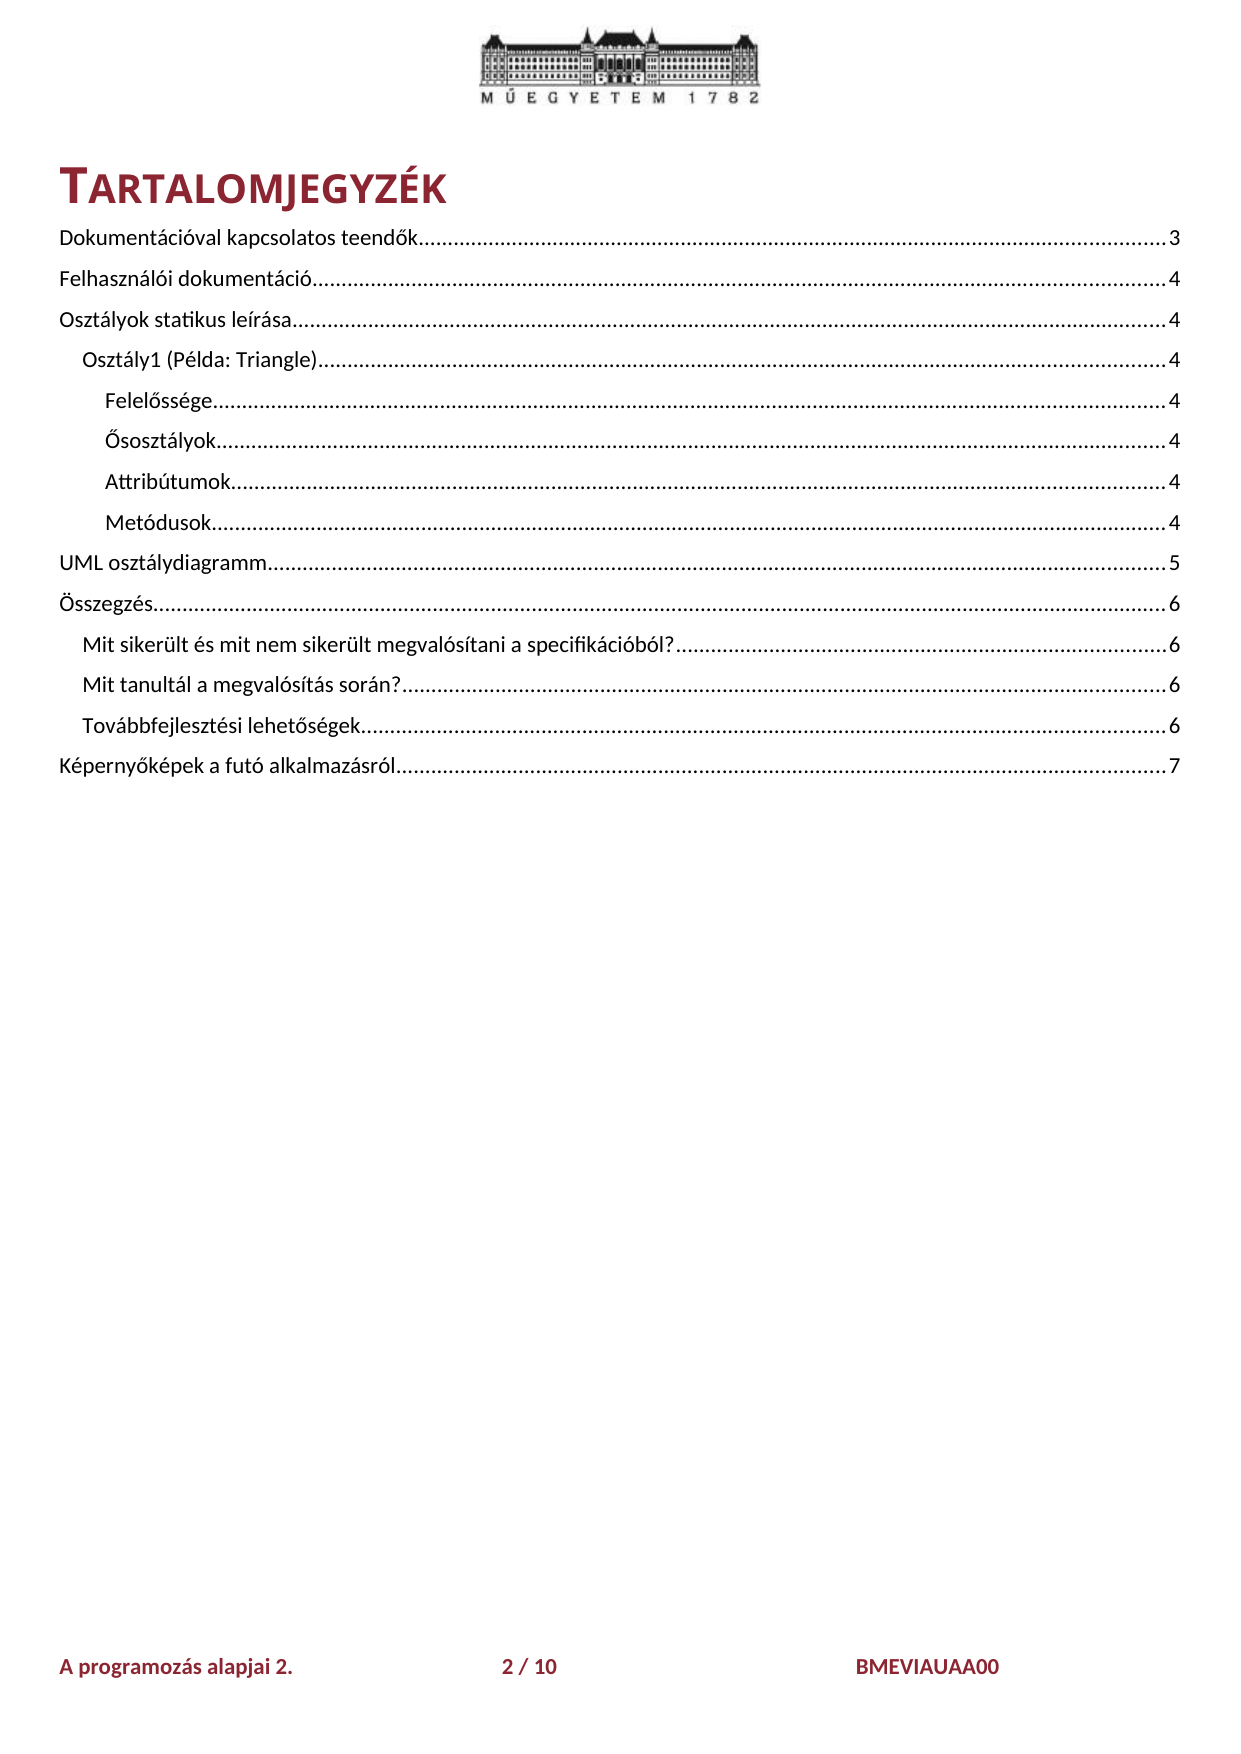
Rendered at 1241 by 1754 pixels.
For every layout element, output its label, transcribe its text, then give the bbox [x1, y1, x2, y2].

text Metódusok 4 [105, 508, 1181, 536]
subtitle Tartalomjegyzék [59, 150, 1181, 218]
text Összegzés 6 [59, 589, 1181, 617]
text Felhasználói dokumentáció 4 [59, 264, 1181, 292]
text Osztályok statikus leírása 4 [59, 305, 1181, 333]
text Képernyőképek a futó alkalmazásról 7 [59, 752, 1181, 780]
text Dokumentációval kapcsolatos teendők 3 [59, 223, 1181, 252]
text Továbbfejlesztési lehetőségek 6 [82, 711, 1181, 739]
picture [478, 25, 762, 107]
text Mit tanultál a megvalósítás során? 6 [82, 670, 1181, 698]
text UML osztálydiagramm 5 [59, 548, 1181, 577]
text Mit sikerült és mit nem sikerült megvalósítani a specifikációból? 6 [82, 630, 1181, 658]
text Attribútumok 4 [105, 467, 1181, 495]
text Felelőssége 4 [105, 386, 1181, 414]
text Ősosztályok 4 [105, 427, 1181, 455]
text Osztály1 (Példa: Triangle) 4 [82, 345, 1181, 373]
